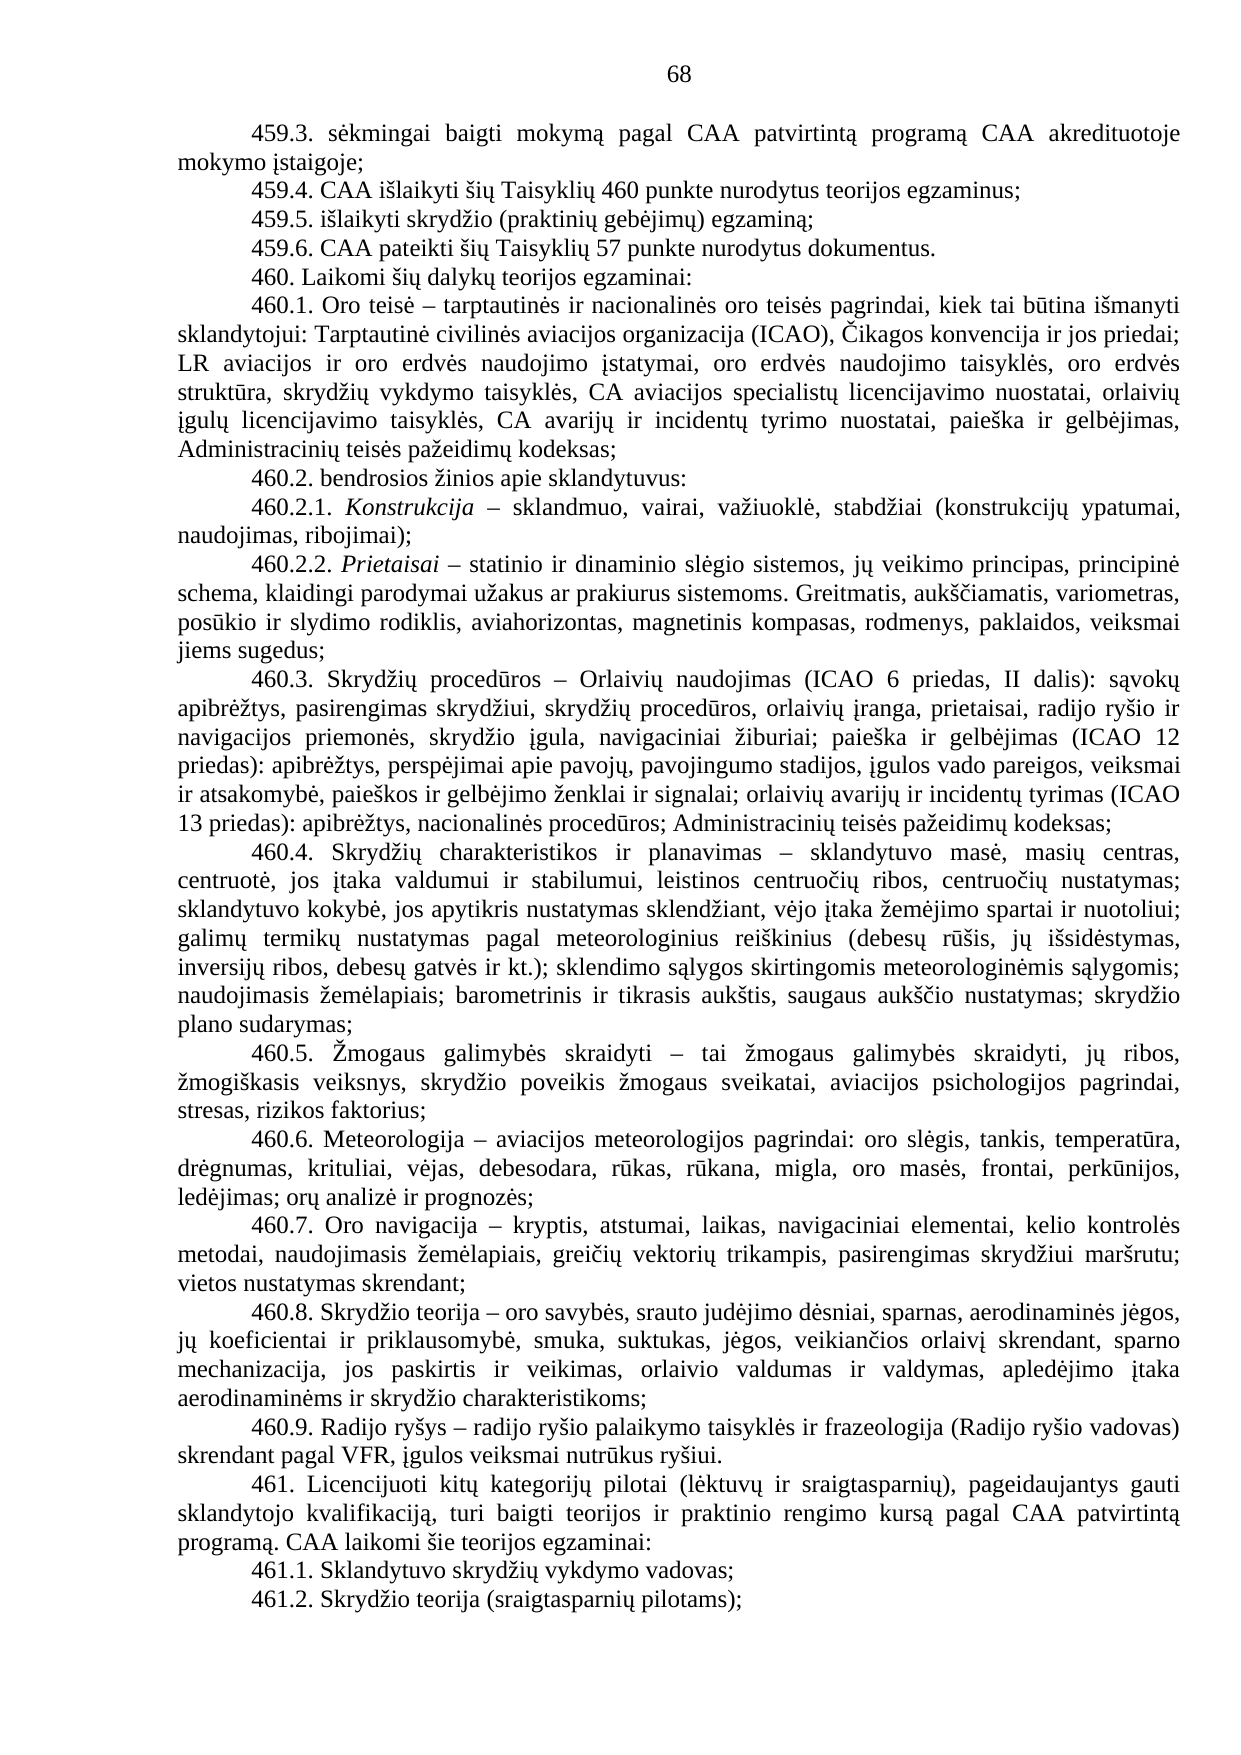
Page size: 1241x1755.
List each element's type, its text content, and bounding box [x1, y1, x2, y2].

text 460.5. Žmogaus galimybės skraidyti – tai žmogaus galimybės skraidyti, jų ribos, žmogiškasis veiksnys, skrydžio poveikis žmogaus sveikatai, aviacijos psichologijos pagrindai, stresas, rizikos faktorius; [177, 1038, 1181, 1124]
text 460.7. Oro navigacija – kryptis, atstumai, laikas, navigaciniai elementai, kelio kontrolės metodai, naudojimasis žemėlapiais, greičių vektorių trikampis, pasirengimas skrydžiui maršrutu; vietos nustatymas skrendant; [177, 1211, 1181, 1297]
text 459.6. CAA pateikti šių Taisyklių 57 punkte nurodytus dokumentus. [177, 233, 1181, 262]
text 459.5. išlaikyti skrydžio (praktinių gebėjimų) egzaminą; [177, 204, 1181, 233]
text 461.2. Skrydžio teorija (sraigtasparnių pilotams); [177, 1584, 1181, 1613]
text 459.4. CAA išlaikyti šių Taisyklių 460 punkte nurodytus teorijos egzaminus; [177, 176, 1181, 204]
text 460.2.1. Konstrukcija – sklandmuo, vairai, važiuoklė, stabdžiai (konstrukcijų ypatumai, naudojimas, ribojimai); [177, 492, 1181, 549]
text 460.4. Skrydžių charakteristikos ir planavimas – sklandytuvo masė, masių centras, centruotė, jos įtaka valdumui ir stabilumui, leistinos centruočių ribos, centruočių nustatymas; sklandytuvo kokybė, jos apytikris nustatymas sklendžiant, vėjo įtaka žemėjimo spartai ir nuotoliui; galimų termikų nustatymas pagal meteorologinius reiškinius (debesų rūšis, jų išsidėstymas, inversijų ribos, debesų gatvės ir kt.); sklendimo sąlygos skirtingomis meteorologinėmis sąlygomis; naudojimasis žemėlapiais; barometrinis ir tikrasis aukštis, saugaus aukščio nustatymas; skrydžio plano sudarymas; [177, 837, 1181, 1038]
text 460. Laikomi šių dalykų teorijos egzaminai: [177, 262, 1181, 291]
text 459.3. sėkmingai baigti mokymą pagal CAA patvirtintą programą CAA akredituotoje mokymo įstaigoje; [177, 118, 1181, 176]
text 460.9. Radijo ryšys – radijo ryšio palaikymo taisyklės ir frazeologija (Radijo ryšio vadovas) skrendant pagal VFR, įgulos veiksmai nutrūkus ryšiui. [177, 1412, 1181, 1469]
text 460.1. Oro teisė – tarptautinės ir nacionalinės oro teisės pagrindai, kiek tai būtina išmanyti sklandytojui: Tarptautinė civilinės aviacijos organizacija (ICAO), Čikagos konvencija ir jos priedai; LR aviacijos ir oro erdvės naudojimo įstatymai, oro erdvės naudojimo taisyklės, oro erdvės struktūra, skrydžių vykdymo taisyklės, CA aviacijos specialistų licencijavimo nuostatai, orlaivių įgulų licencijavimo taisyklės, CA avarijų ir incidentų tyrimo nuostatai, paieška ir gelbėjimas, Administracinių teisės pažeidimų kodeksas; [177, 291, 1181, 463]
text 461. Licencijuoti kitų kategorijų pilotai (lėktuvų ir sraigtasparnių), pageidaujantys gauti sklandytojo kvalifikaciją, turi baigti teorijos ir praktinio rengimo kursą pagal CAA patvirtintą programą. CAA laikomi šie teorijos egzaminai: [177, 1469, 1181, 1556]
text 460.3. Skrydžių procedūros – Orlaivių naudojimas (ICAO 6 priedas, II dalis): sąvokų apibrėžtys, pasirengimas skrydžiui, skrydžių procedūros, orlaivių įranga, prietaisai, radijo ryšio ir navigacijos priemonės, skrydžio įgula, navigaciniai žiburiai; paieška ir gelbėjimas (ICAO 12 priedas): apibrėžtys, perspėjimai apie pavojų, pavojingumo stadijos, įgulos vado pareigos, veiksmai ir atsakomybė, paieškos ir gelbėjimo ženklai ir signalai; orlaivių avarijų ir incidentų tyrimas (ICAO 13 priedas): apibrėžtys, nacionalinės procedūros; Administracinių teisės pažeidimų kodeksas; [177, 664, 1181, 837]
text 460.2.2. Prietaisai – statinio ir dinaminio slėgio sistemos, jų veikimo principas, principinė schema, klaidingi parodymai užakus ar prakiurus sistemoms. Greitmatis, aukščiamatis, variometras, posūkio ir slydimo rodiklis, aviahorizontas, magnetinis kompasas, rodmenys, paklaidos, veiksmai jiems sugedus; [177, 549, 1181, 664]
text 460.6. Meteorologija – aviacijos meteorologijos pagrindai: oro slėgis, tankis, temperatūra, drėgnumas, krituliai, vėjas, debesodara, rūkas, rūkana, migla, oro masės, frontai, perkūnijos, ledėjimas; orų analizė ir prognozės; [177, 1124, 1181, 1211]
text 461.1. Sklandytuvo skrydžių vykdymo vadovas; [177, 1556, 1181, 1584]
text 460.8. Skrydžio teorija – oro savybės, srauto judėjimo dėsniai, sparnas, aerodinaminės jėgos, jų koeficientai ir priklausomybė, smuka, suktukas, jėgos, veikiančios orlaivį skrendant, sparno mechanizacija, jos paskirtis ir veikimas, orlaivio valdumas ir valdymas, apledėjimo įtaka aerodinaminėms ir skrydžio charakteristikoms; [177, 1297, 1181, 1412]
text 460.2. bendrosios žinios apie sklandytuvus: [177, 463, 1181, 492]
